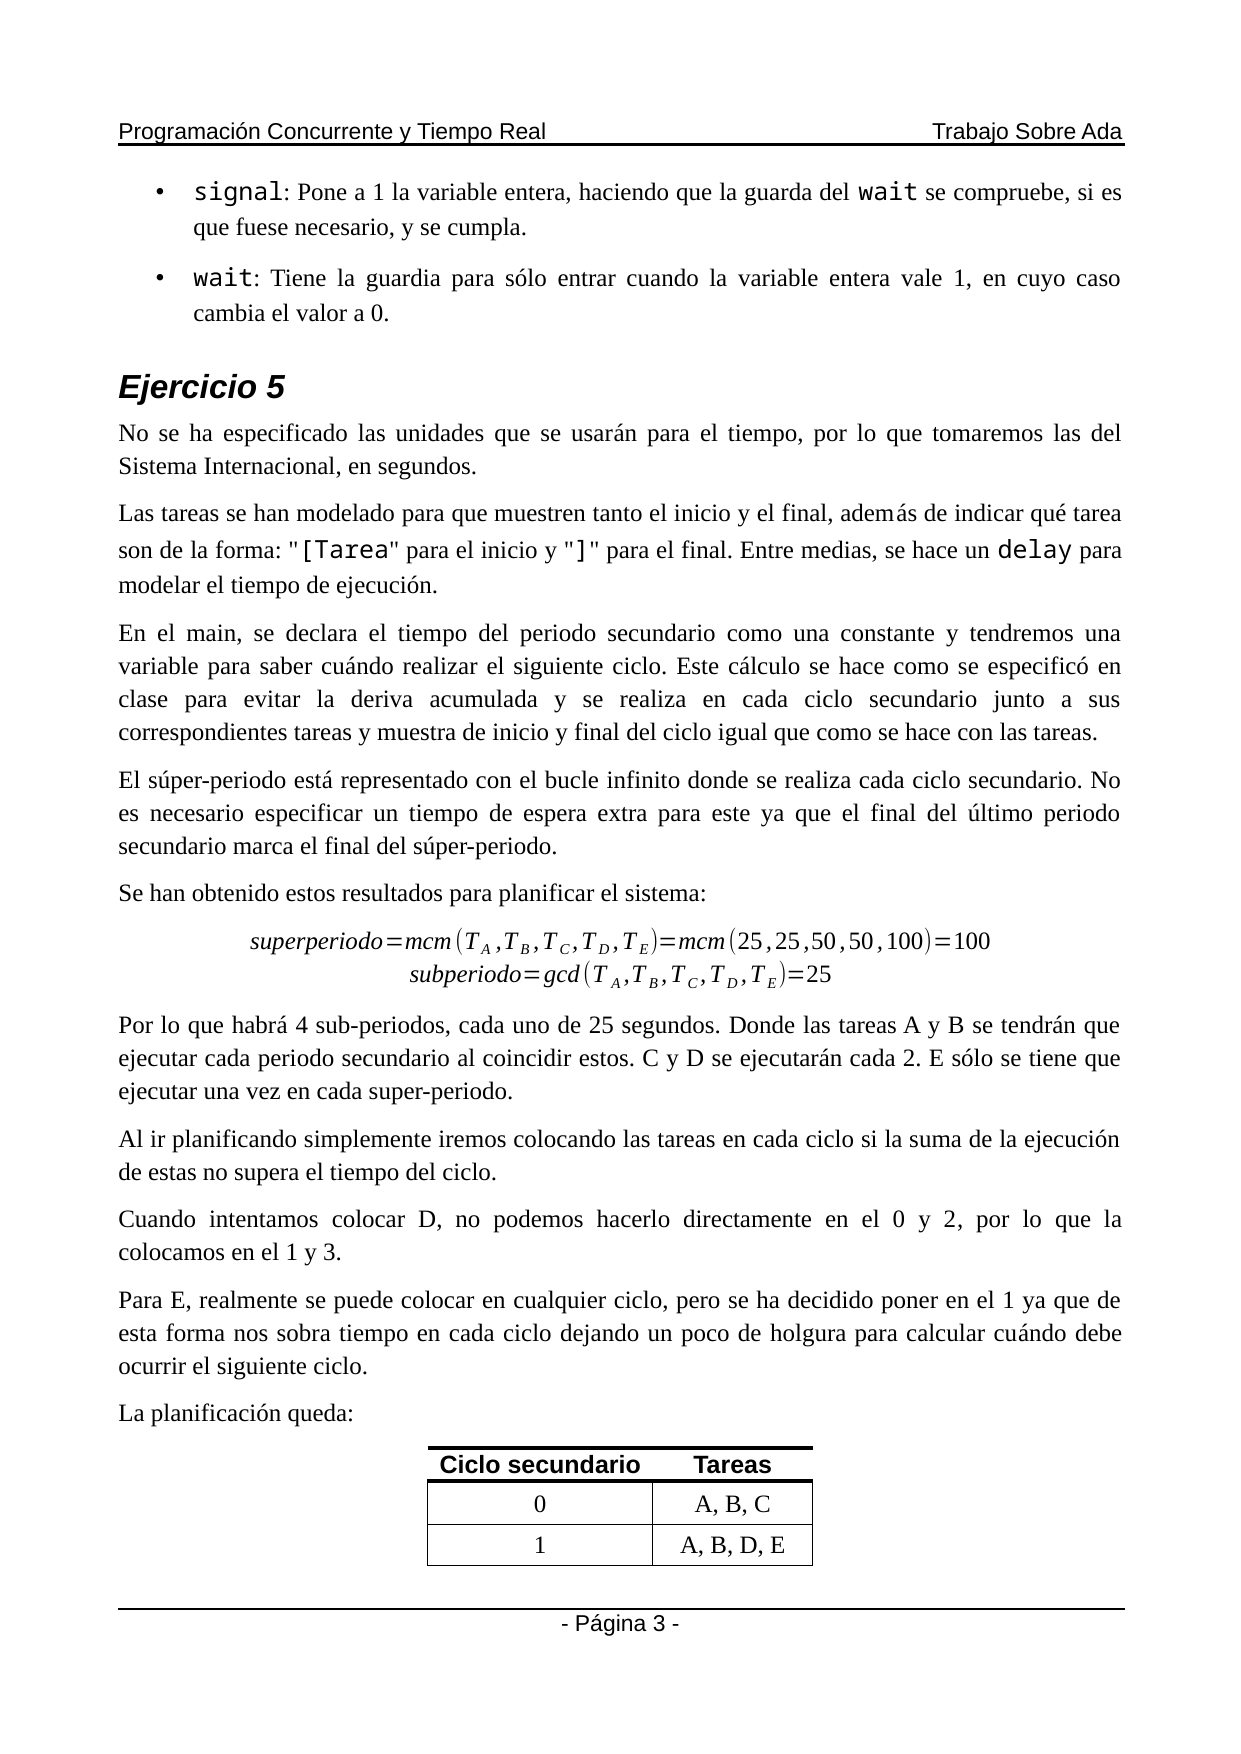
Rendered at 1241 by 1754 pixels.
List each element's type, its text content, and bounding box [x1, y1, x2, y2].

text Las tareas se han modelado para que muestren tanto el inicio y el final, además de indicar qué tarea son de la forma: "[Tarea" para el inicio y "]" para el final. Entre medias, se hace un delay para modelar el tiempo de ejecución. [118, 498, 1122, 599]
text Cuando intentamos colocar D, no podemos hacerlo directamente en el 0 y 2, por lo que la colocamos en el 1 y 3. [118, 1204, 1122, 1266]
list wait: Tiene la guardia para sólo entrar cuando la variable entera vale 1, en cuyo caso cambia el valor a 0. [156, 260, 1122, 327]
text La planificación queda: [118, 1398, 1122, 1427]
table_cell A, B, D, E [653, 1525, 812, 1565]
text El súper-periodo está representado con el bucle infinito donde se realiza cada ciclo secundario. No es necesario especificar un tiempo de espera extra para este ya que el final del último periodo secundario marca el final del súper-periodo. [118, 765, 1122, 859]
list signal: Pone a 1 la variable entera, haciendo que la guarda del wait se compruebe, si es que fuese necesario, y se cumpla. [156, 174, 1122, 241]
table_cell 1 [428, 1525, 652, 1565]
text Por lo que habrá 4 sub-periodos, cada uno de 25 segundos. Donde las tareas A y B se tendrán que ejecutar cada periodo secundario al coincidir estos. C y D se ejecutarán cada 2. E sólo se tiene que ejecutar una vez en cada super-periodo. [118, 1010, 1122, 1105]
text No se ha especificado las unidades que se usarán para el tiempo, por lo que tomaremos las del Sistema Internacional, en segundos. [118, 418, 1122, 479]
subtitle Ejercicio 5 [118, 367, 1122, 405]
text Se han obtenido estos resultados para planificar el sistema: [118, 878, 1122, 907]
table_cell A, B, C [653, 1483, 812, 1523]
text Al ir planificando simplemente iremos colocando las tareas en cada ciclo si la suma de la ejecución de estas no supera el tiempo del ciclo. [118, 1124, 1122, 1185]
text Para E, realmente se puede colocar en cualquier ciclo, pero se ha decidido poner en el 1 ya que de esta forma nos sobra tiempo en cada ciclo dejando un poco de holgura para calcular cuándo debe ocurrir el siguiente ciclo. [118, 1285, 1122, 1380]
table_header Ciclo secundario [428, 1450, 652, 1479]
table_header Tareas [652, 1450, 812, 1479]
table_cell 0 [428, 1483, 652, 1523]
text En el main, se declara el tiempo del periodo secundario como una constante y tendremos una variable para saber cuándo realizar el siguiente ciclo. Este cálculo se hace como se especificó en clase para evitar la deriva acumulada y se realiza en cada ciclo secundario junto a sus correspondientes tareas y muestra de inicio y final del ciclo igual que como se hace con las tareas. [118, 618, 1122, 746]
